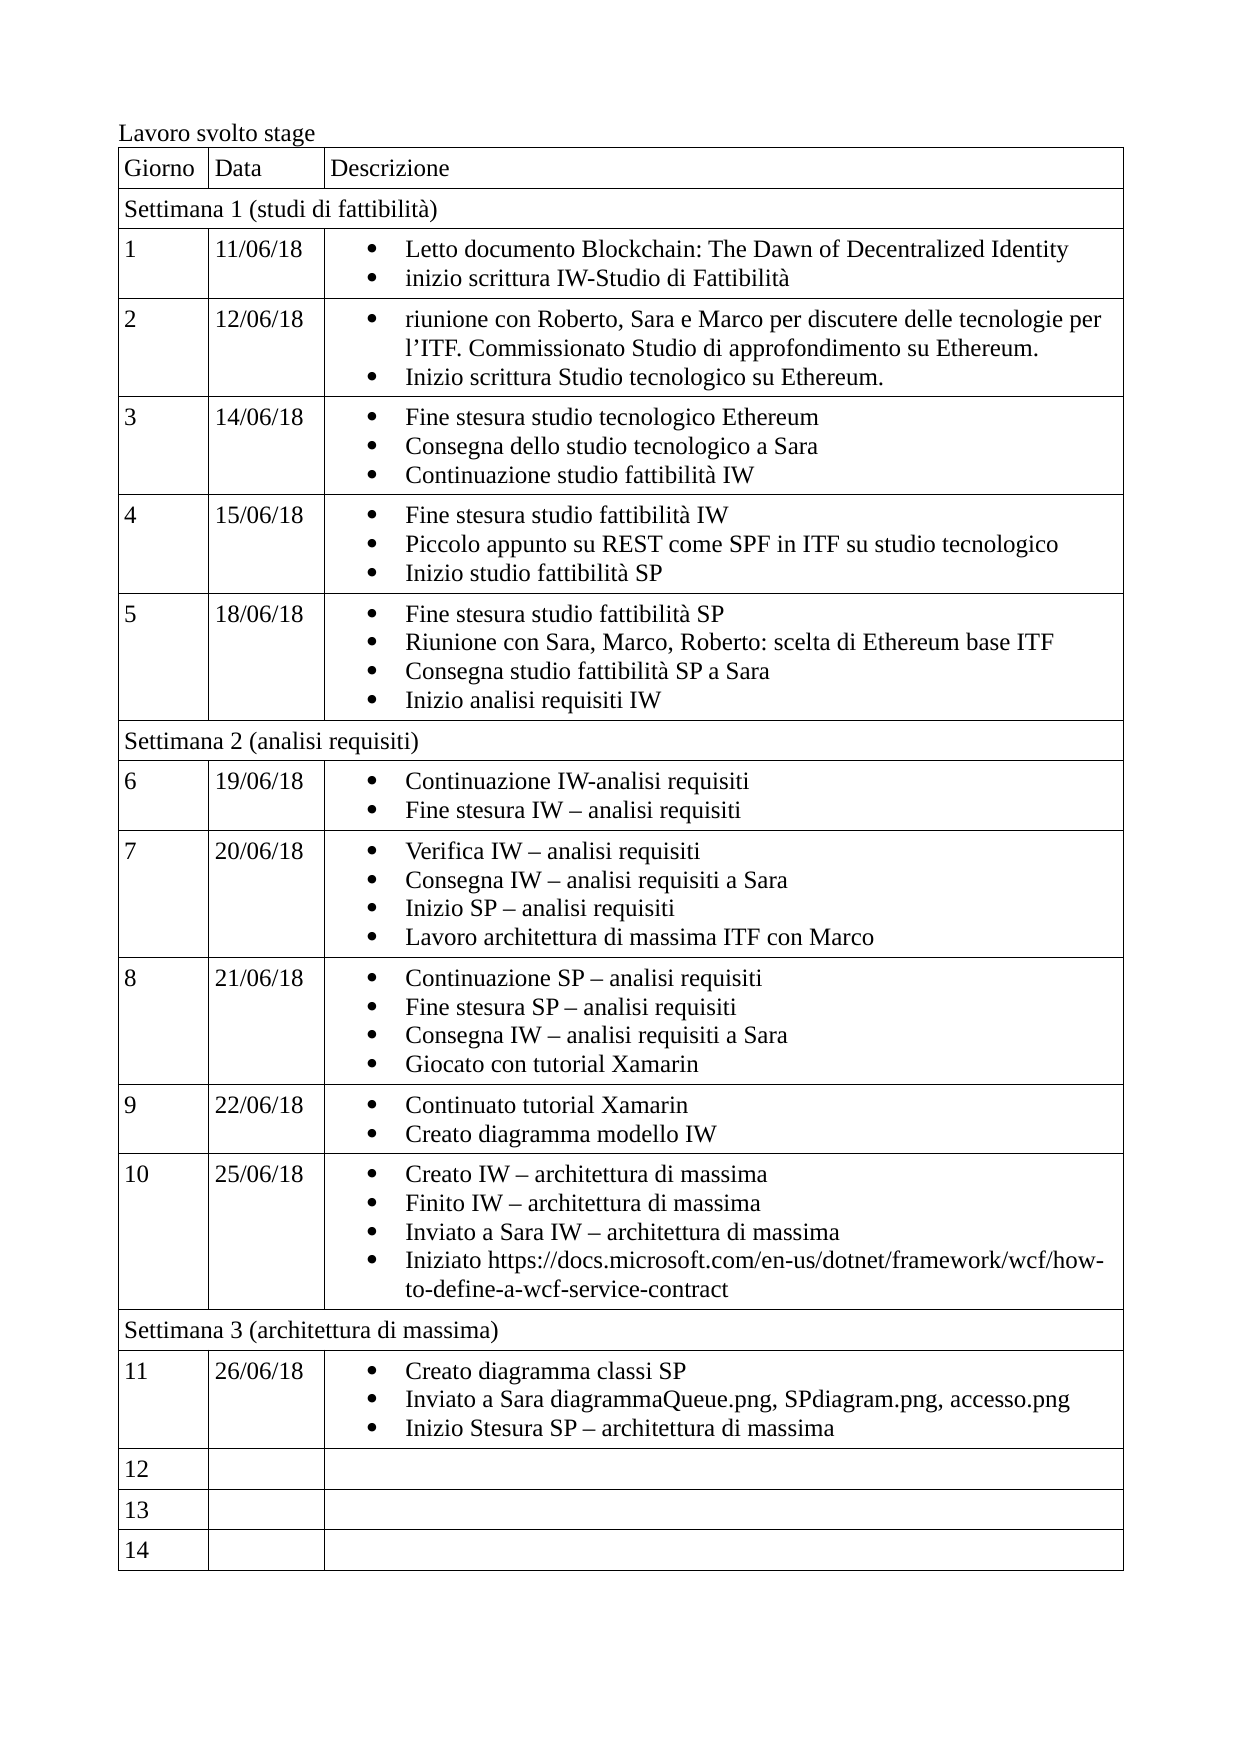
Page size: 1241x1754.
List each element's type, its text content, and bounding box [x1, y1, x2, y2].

table_cell 12/06/18 [209, 299, 324, 396]
table_cell 14 [119, 1530, 208, 1570]
table_cell 13 [119, 1490, 208, 1529]
table_cell 26/06/18 [209, 1351, 324, 1448]
table_cell 1 [119, 229, 208, 298]
table_cell Settimana 3 (architettura di massima) [119, 1310, 1123, 1349]
table_header Descrizione [325, 148, 1123, 188]
table_cell Letto documento Blockchain: The Dawn of Decentralized Identity inizio scrittura IW-Studio di Fattibilità [325, 229, 1123, 298]
table_cell 7 [119, 831, 208, 957]
table_cell [325, 1530, 1123, 1570]
table_cell [209, 1449, 324, 1488]
table_cell 11/06/18 [209, 229, 324, 298]
table_cell [209, 1530, 324, 1570]
table_cell 25/06/18 [209, 1154, 324, 1309]
table_cell 10 [119, 1154, 208, 1309]
table_cell 15/06/18 [209, 495, 324, 592]
table_cell Fine stesura studio fattibilità SP Riunione con Sara, Marco, Roberto: scelta di Ethereum base ITF Consegna studio fattibilità SP a Sara Inizio analisi requisiti IW [325, 594, 1123, 719]
table_cell 6 [119, 761, 208, 830]
table_cell 9 [119, 1085, 208, 1153]
table_cell 2 [119, 299, 208, 396]
table_cell Fine stesura studio tecnologico Ethereum Consegna dello studio tecnologico a Sara Continuazione studio fattibilità IW [325, 397, 1123, 494]
table_cell 18/06/18 [209, 594, 324, 719]
table_cell 20/06/18 [209, 831, 324, 957]
table_cell 3 [119, 397, 208, 494]
table_cell riunione con Roberto, Sara e Marco per discutere delle tecnologie per l’ITF. Commissionato Studio di approfondimento su Ethereum. Inizio scrittura Studio tecnologico su Ethereum. [325, 299, 1123, 396]
table_header Giorno [119, 148, 208, 188]
table_cell Continuato tutorial Xamarin Creato diagramma modello IW [325, 1085, 1123, 1153]
table_cell [209, 1490, 324, 1529]
table_cell 11 [119, 1351, 208, 1448]
table_cell 4 [119, 495, 208, 592]
table_cell Settimana 2 (analisi requisiti) [119, 721, 1123, 760]
table_cell 5 [119, 594, 208, 719]
table_cell 19/06/18 [209, 761, 324, 830]
table_cell Fine stesura studio fattibilità IW Piccolo appunto su REST come SPF in ITF su studio tecnologico Inizio studio fattibilità SP [325, 495, 1123, 592]
table_cell 14/06/18 [209, 397, 324, 494]
table_cell 22/06/18 [209, 1085, 324, 1153]
table_cell Continuazione IW-analisi requisiti Fine stesura IW – analisi requisiti [325, 761, 1123, 830]
table_cell 8 [119, 958, 208, 1084]
table_header Data [209, 148, 324, 188]
table_cell Verifica IW – analisi requisiti Consegna IW – analisi requisiti a Sara Inizio SP – analisi requisiti Lavoro architettura di massima ITF con Marco [325, 831, 1123, 957]
table_cell [325, 1449, 1123, 1488]
table_cell Creato IW – architettura di massima Finito IW – architettura di massima Inviato a Sara IW – architettura di massima Iniziato https://docs.microsoft.com/en-us/dotnet/framework/wcf/how-to-define-a-wcf-service-contract [325, 1154, 1123, 1309]
table_cell 12 [119, 1449, 208, 1488]
table_cell Continuazione SP – analisi requisiti Fine stesura SP – analisi requisiti Consegna IW – analisi requisiti a Sara Giocato con tutorial Xamarin [325, 958, 1123, 1084]
table_cell 21/06/18 [209, 958, 324, 1084]
table_cell Settimana 1 (studi di fattibilità) [119, 189, 1123, 228]
table_cell Creato diagramma classi SP Inviato a Sara diagrammaQueue.png, SPdiagram.png, accesso.png Inizio Stesura SP – architettura di massima [325, 1351, 1123, 1448]
table_cell [325, 1490, 1123, 1529]
text Lavoro svolto stage [118, 118, 1122, 147]
